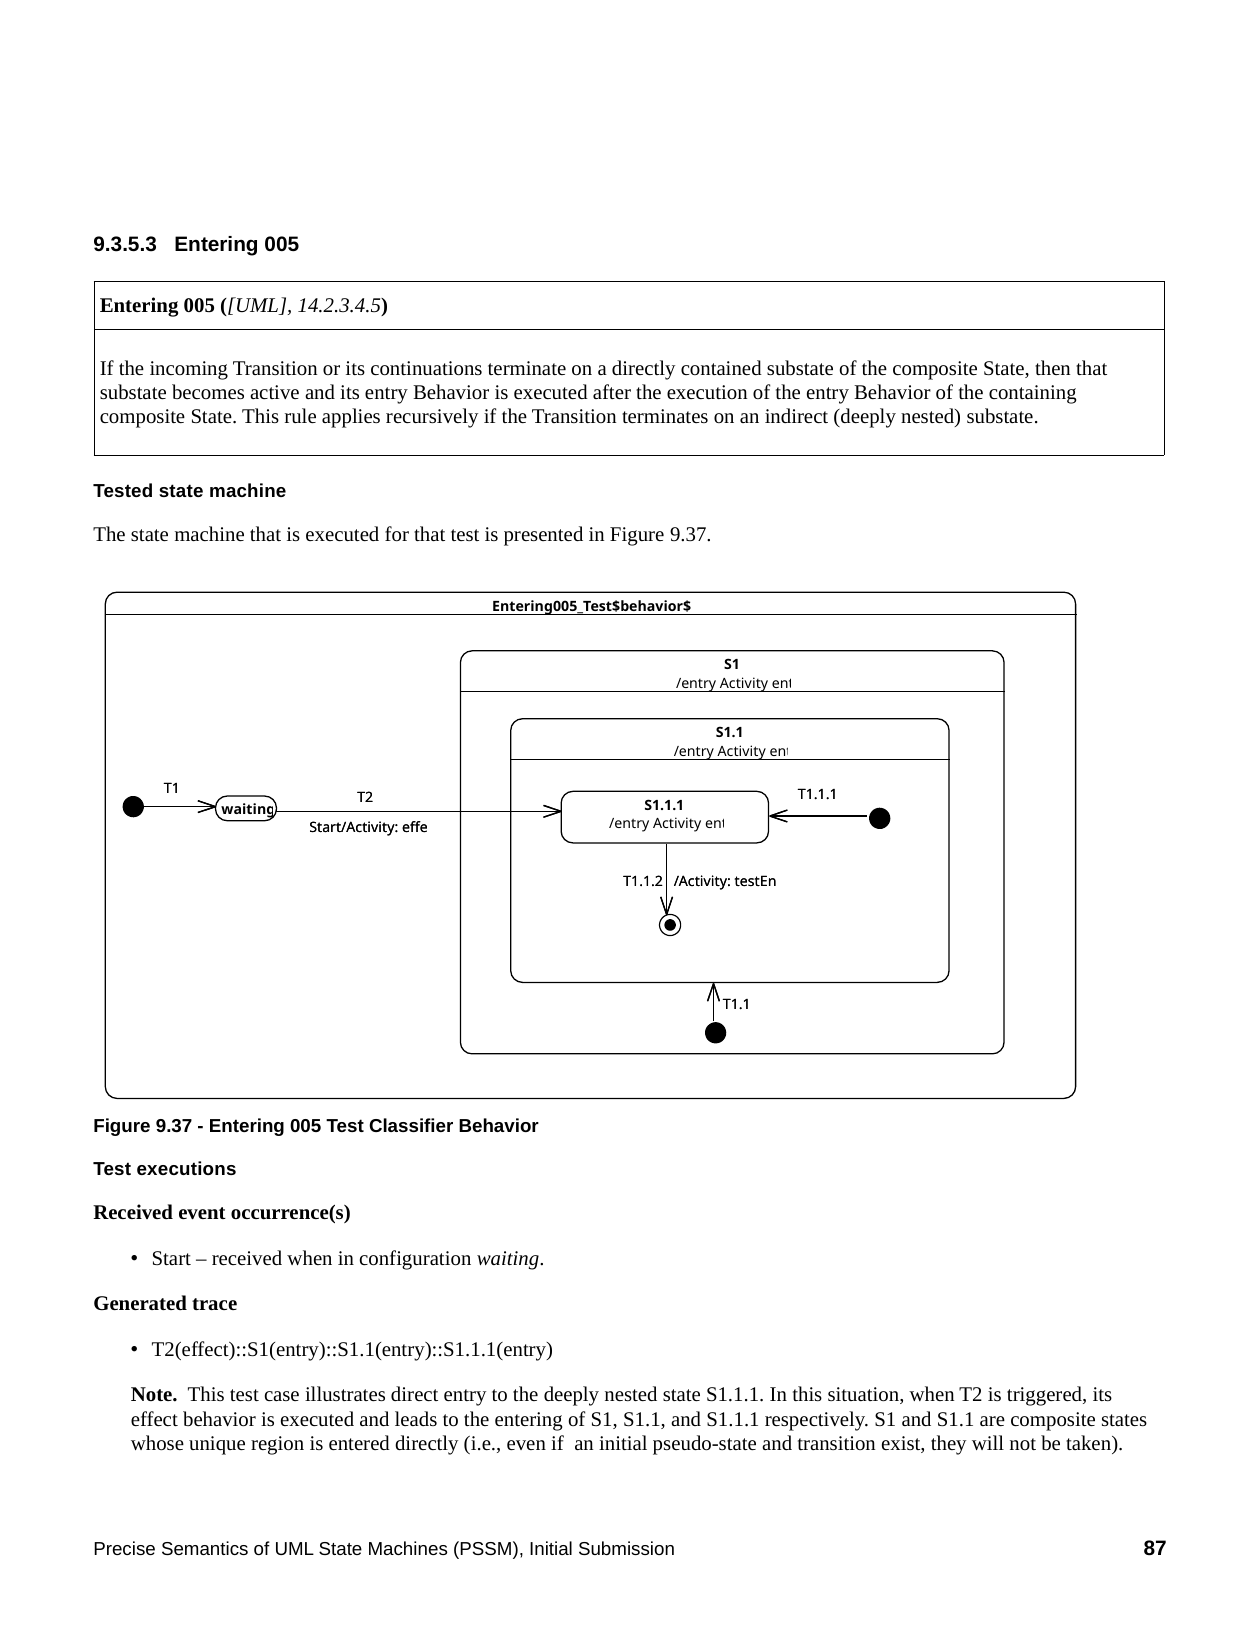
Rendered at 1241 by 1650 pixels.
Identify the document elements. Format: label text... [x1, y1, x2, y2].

table_header Entering 005 ([UML], 14.2.3.4.5) [95, 282, 1164, 329]
subtitle Test executions [93, 567, 1164, 1179]
text Generated trace [93, 1291, 1164, 1315]
text The state machine that is executed for that test is presented in Figure 9.37. [93, 522, 1164, 546]
table_cell If the incoming Transition or its continuations terminate on a directly contained substate of the composite State, then that substate becomes active and its entry Behavior is executed after the execution of the entry Behavior of the containing composite State. This rule applies recursively if the Transition terminates on an indirect (deeply nested) substate. [95, 330, 1164, 454]
subtitle Tested state machine [93, 480, 1164, 501]
text Note. This test case illustrates direct entry to the deeply nested state S1.1.1. In this situation, when T2 is triggered, its effect behavior is executed and leads to the entering of S1, S1.1, and S1.1.1 respectively. S1 and S1.1 are composite states whose unique region is entered directly (i.e., even if an initial pseudo-state and transition exist, they will not be taken). [131, 1382, 1164, 1454]
text Figure 9.37 - Entering 005 Test Classifier Behavior [93, 580, 1089, 1137]
list Start – received when in configuration waiting. [131, 1245, 1164, 1270]
text Received event occurrence(s) [93, 1200, 1164, 1224]
subtitle Entering 005 [93, 231, 1164, 256]
list T2(effect)::S1(entry)::S1.1(entry)::S1.1.1(entry) [131, 1336, 1164, 1361]
